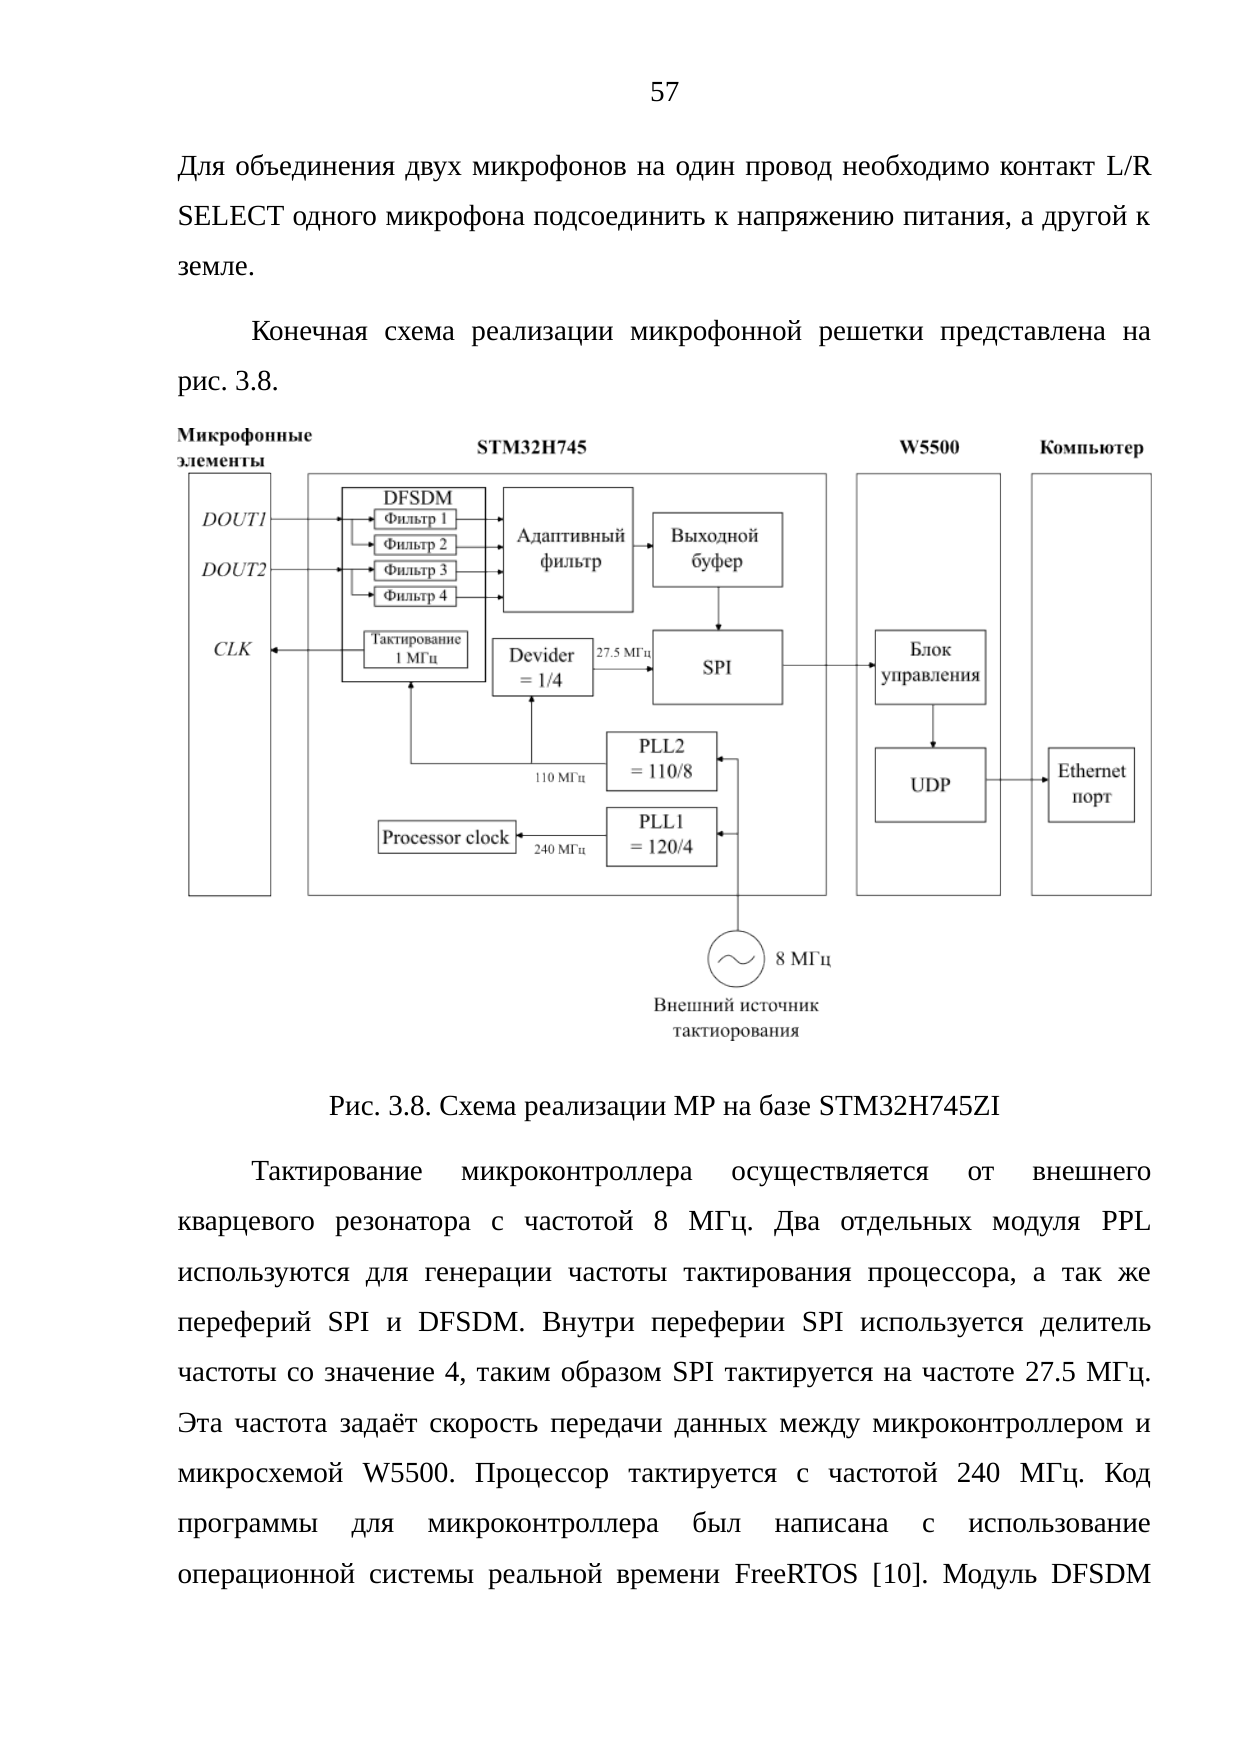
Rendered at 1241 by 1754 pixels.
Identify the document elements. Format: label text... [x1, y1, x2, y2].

text Рис. 3.8. Схема реализации МР на базе STM32H745ZI [177, 1041, 1152, 1122]
picture [177, 428, 1152, 1041]
text Для объединения двух микрофонов на один провод необходимо контакт L/R SELECT одного микрофона подсоединить к напряжению питания, а другой к земле. [177, 148, 1152, 282]
text Тактирование микроконтроллера осуществляется от внешнего кварцевого резонатора с частотой 8 МГц. Два отдельных модуля PPL используются для генерации частоты тактирования процессора, а так же переферий SPI и DFSDM. Внутри переферии SPI используется делитель частоты со значение 4, таким образом SPI тактируется на частоте 27.5 МГц. Эта частота задаёт скорость передачи данных между микроконтроллером и микросхемой W5500. Процессор тактируется с частотой 240 МГц. Код программы для микроконтроллера был написана с использование операционной системы реальной времени FreeRTOS [10]. Модуль DFSDM [177, 1153, 1152, 1589]
text Конечная схема реализации микрофонной решетки представлена на рис. 3.8. [177, 313, 1152, 397]
